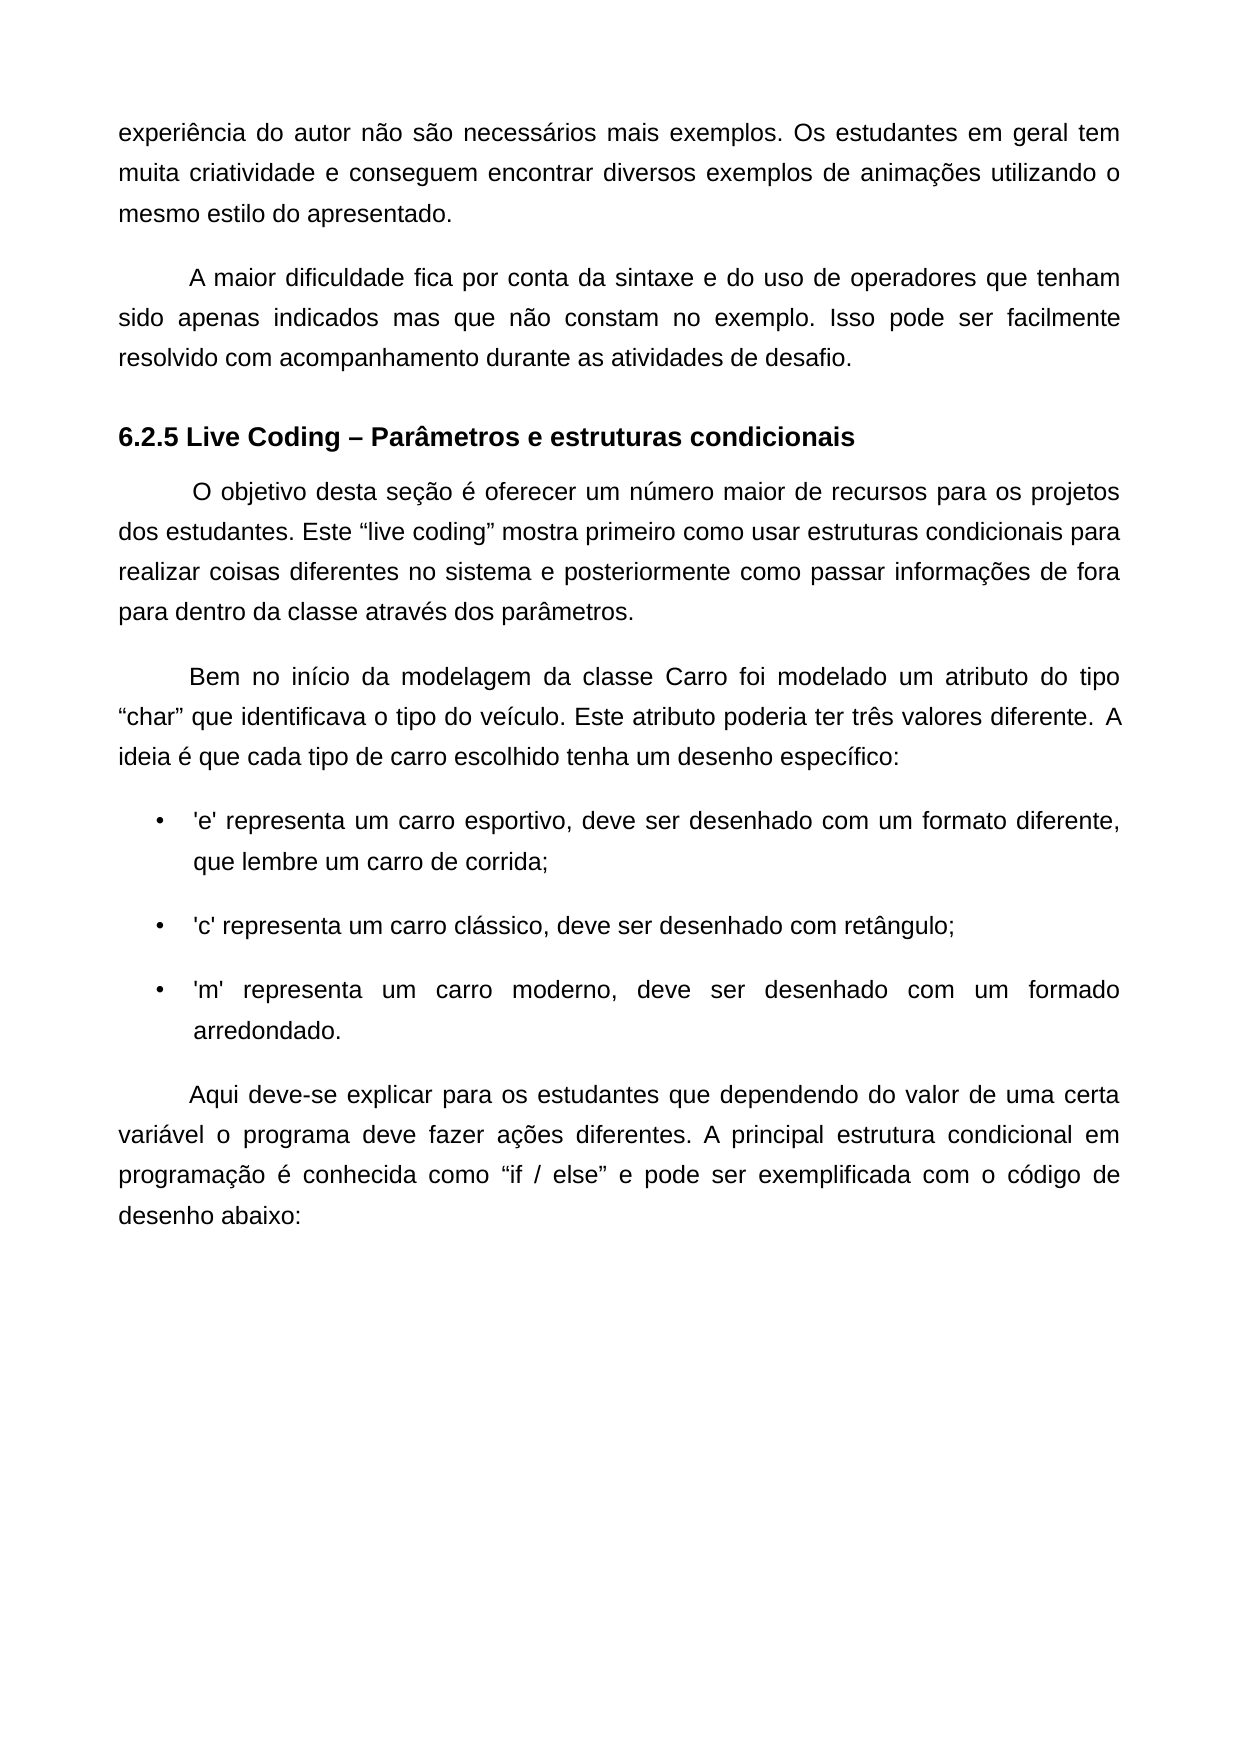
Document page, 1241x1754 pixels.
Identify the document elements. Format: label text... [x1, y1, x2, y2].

list 'c' representa um carro clássico, deve ser desenhado com retângulo; [156, 911, 1122, 940]
list 'e' representa um carro esportivo, deve ser desenhado com um formato diferente, que lembre um carro de corrida; [156, 806, 1122, 875]
list 'm' representa um carro moderno, deve ser desenhado com um formado arredondado. [156, 975, 1122, 1044]
subtitle 6.2.5 Live Coding – Parâmetros e estruturas condicionais [118, 421, 1122, 452]
text Aqui deve-se explicar para os estudantes que dependendo do valor de uma certa variável o programa deve fazer ações diferentes. A principal estrutura condicional em programação é conhecida como “if / else” e pode ser exemplificada com o código de desenho abaixo: [118, 1080, 1122, 1229]
text Bem no início da modelagem da classe Carro foi modelado um atributo do tipo “char” que identificava o tipo do veículo. Este atributo poderia ter três valores diferente. A ideia é que cada tipo de carro escolhido tenha um desenho específico: [118, 661, 1122, 771]
text experiência do autor não são necessários mais exemplos. Os estudantes em geral tem muita criatividade e conseguem encontrar diversos exemplos de animações utilizando o mesmo estilo do apresentado. [118, 118, 1122, 227]
text O objetivo desta seção é oferecer um número maior de recursos para os projetos dos estudantes. Este “live coding” mostra primeiro como usar estruturas condicionais para realizar coisas diferentes no sistema e posteriormente como passar informações de fora para dentro da classe através dos parâmetros. [118, 476, 1122, 626]
text A maior dificuldade fica por conta da sintaxe e do uso de operadores que tenham sido apenas indicados mas que não constam no exemplo. Isso pode ser facilmente resolvido com acompanhamento durante as atividades de desafio. [118, 263, 1122, 372]
